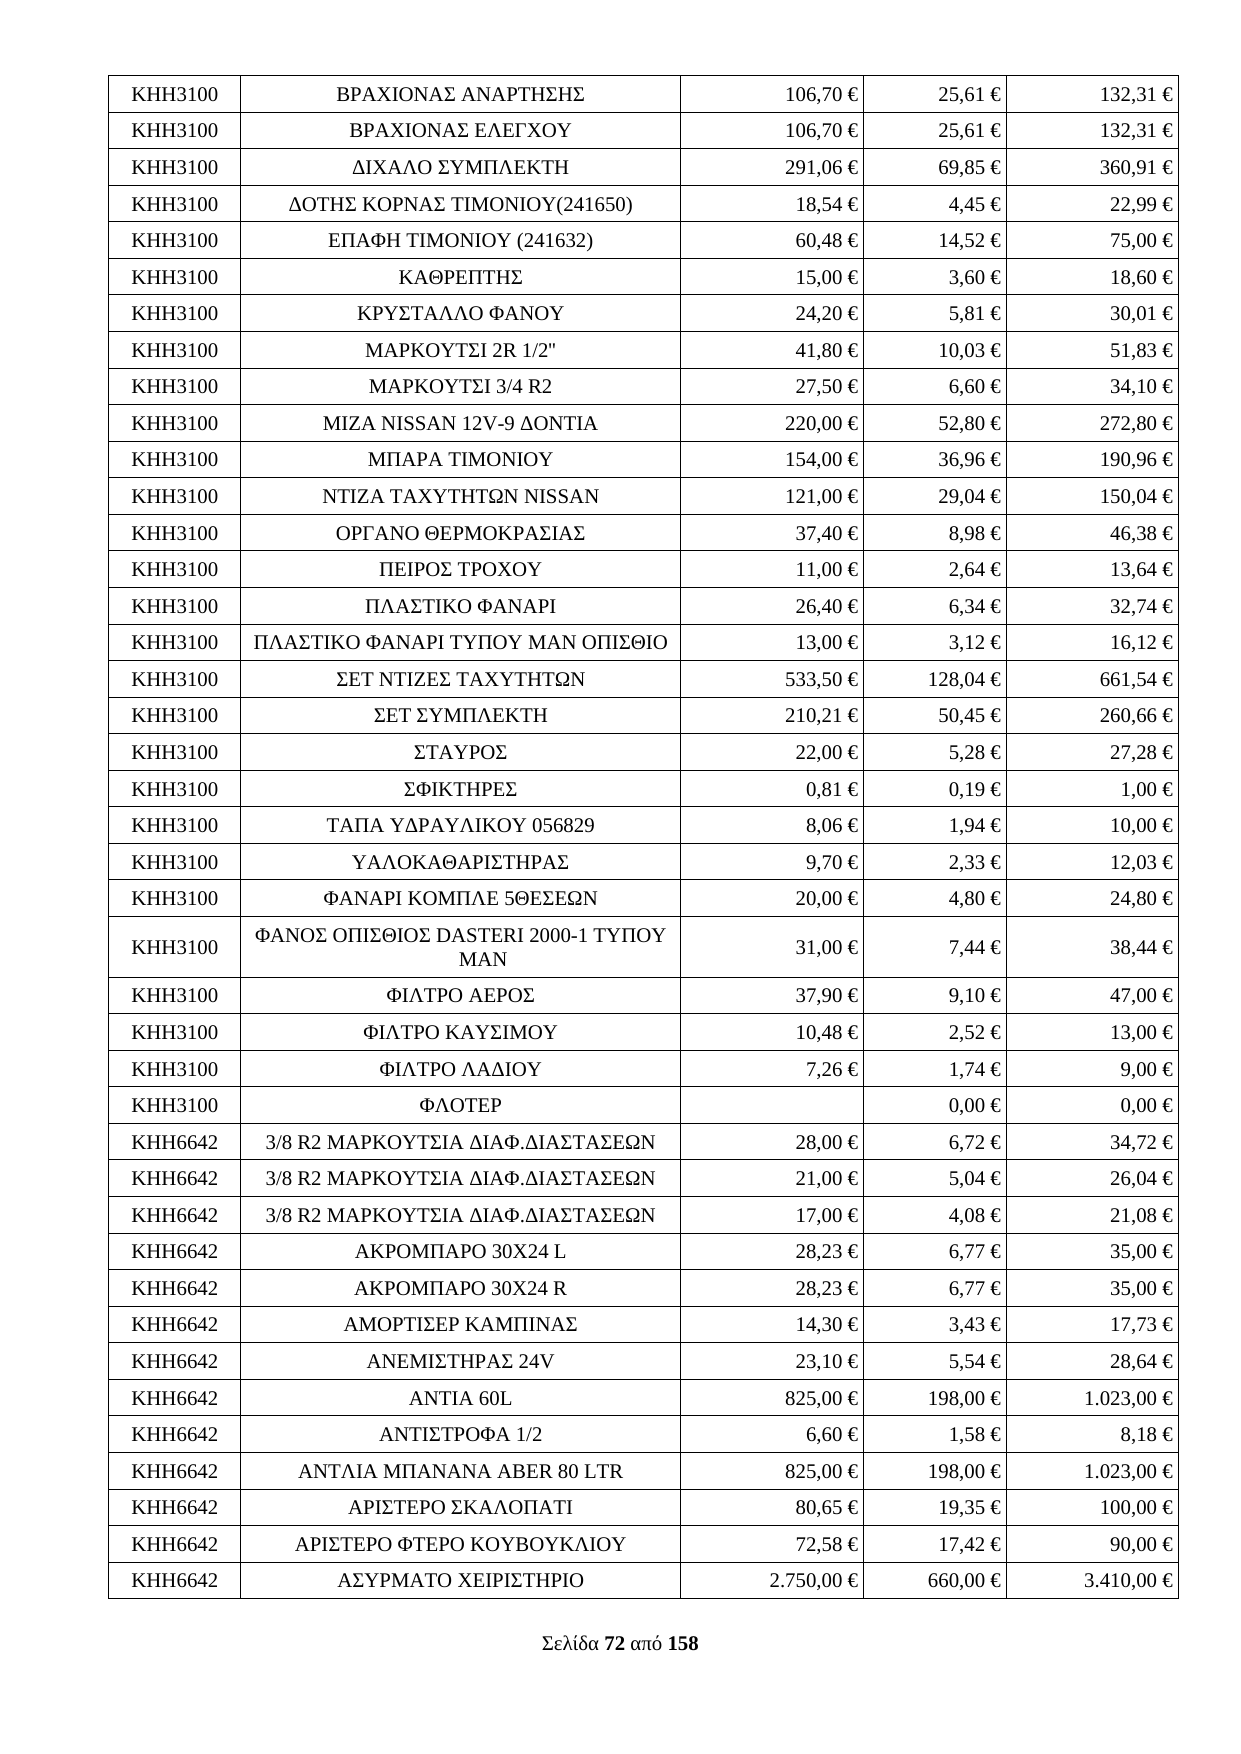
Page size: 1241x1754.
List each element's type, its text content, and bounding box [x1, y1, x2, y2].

table_cell ΚΗΗ3100 [109, 332, 240, 367]
table_cell 8,18 € [1007, 1416, 1178, 1452]
table_cell ΕΠΑΦΗ ΤΙΜΟΝΙΟΥ (241632) [241, 222, 680, 258]
table_cell ΜΑΡΚΟΥΤΣΙ 3/4 R2 [241, 369, 680, 404]
table_cell 198,00 € [864, 1380, 1006, 1415]
table_cell 2.750,00 € [681, 1563, 863, 1598]
table_cell ΚΗΗ3100 [109, 222, 240, 258]
table_cell 72,58 € [681, 1526, 863, 1562]
table_cell ΚΗΗ6642 [109, 1416, 240, 1452]
table_cell ΚΗΗ3100 [109, 295, 240, 331]
table_cell 533,50 € [681, 661, 863, 697]
table_cell 100,00 € [1007, 1490, 1178, 1525]
table_cell 5,04 € [864, 1160, 1006, 1196]
table_cell 0,81 € [681, 771, 863, 806]
table_cell 3/8 R2 ΜΑΡΚΟΥΤΣΙΑ ΔΙΑΦ.ΔΙΑΣΤΑΣΕΩΝ [241, 1197, 680, 1232]
table_cell ΚΗΗ6642 [109, 1160, 240, 1196]
table_cell ΚΑΘΡΕΠΤΗΣ [241, 259, 680, 294]
table_cell 106,70 € [681, 113, 863, 148]
table_cell 1.023,00 € [1007, 1453, 1178, 1488]
table_cell 37,90 € [681, 978, 863, 1013]
table_cell 3.410,00 € [1007, 1563, 1178, 1598]
table_cell ΔΙΧΑΛΟ ΣΥΜΠΛΕΚΤΗ [241, 149, 680, 185]
table_cell 6,77 € [864, 1270, 1006, 1306]
table_cell ΦΑΝΑΡΙ ΚΟΜΠΛΕ 5ΘΕΣΕΩΝ [241, 880, 680, 916]
table_cell 24,80 € [1007, 880, 1178, 916]
table_cell 21,08 € [1007, 1197, 1178, 1232]
table_cell ΚΗΗ3100 [109, 661, 240, 697]
table_cell 1,58 € [864, 1416, 1006, 1452]
table_cell 19,35 € [864, 1490, 1006, 1525]
table_cell ΚΗΗ3100 [109, 734, 240, 770]
table_cell ΒΡΑΧΙΟΝΑΣ ΕΛΕΓΧΟΥ [241, 113, 680, 148]
table_cell ΟΡΓΑΝΟ ΘΕΡΜΟΚΡΑΣΙΑΣ [241, 515, 680, 550]
table_cell 198,00 € [864, 1453, 1006, 1488]
table_cell ΦΙΛΤΡΟ ΛΑΔΙΟΥ [241, 1051, 680, 1086]
table_cell 190,96 € [1007, 442, 1178, 477]
table_cell 28,23 € [681, 1234, 863, 1269]
table_cell 1,94 € [864, 807, 1006, 843]
table_cell 80,65 € [681, 1490, 863, 1525]
table_cell 8,06 € [681, 807, 863, 843]
table_cell ΚΗΗ3100 [109, 625, 240, 660]
table_cell 10,48 € [681, 1014, 863, 1050]
table_cell ΚΗΗ3100 [109, 1051, 240, 1086]
table_cell ΚΗΗ3100 [109, 76, 240, 112]
table_cell ΚΗΗ3100 [109, 405, 240, 441]
table_cell 106,70 € [681, 76, 863, 112]
table_cell ΚΗΗ6642 [109, 1307, 240, 1342]
table_cell 60,48 € [681, 222, 863, 258]
table_cell 128,04 € [864, 661, 1006, 697]
table_cell ΚΗΗ3100 [109, 113, 240, 148]
table_cell 51,83 € [1007, 332, 1178, 367]
table_cell 2,52 € [864, 1014, 1006, 1050]
table_cell ΚΗΗ3100 [109, 186, 240, 221]
table_cell 3,43 € [864, 1307, 1006, 1342]
table_cell ΦΙΛΤΡΟ ΚΑΥΣΙΜΟΥ [241, 1014, 680, 1050]
table_cell 5,28 € [864, 734, 1006, 770]
table_cell 3/8 R2 ΜΑΡΚΟΥΤΣΙΑ ΔΙΑΦ.ΔΙΑΣΤΑΣΕΩΝ [241, 1160, 680, 1196]
table_cell 22,99 € [1007, 186, 1178, 221]
table_cell 1,00 € [1007, 771, 1178, 806]
table_cell 0,00 € [1007, 1087, 1178, 1123]
table_cell 14,52 € [864, 222, 1006, 258]
table_cell 16,12 € [1007, 625, 1178, 660]
table_cell ΚΗΗ3100 [109, 259, 240, 294]
table_cell 47,00 € [1007, 978, 1178, 1013]
table_cell 41,80 € [681, 332, 863, 367]
table_cell ΦΛΟΤΕΡ [241, 1087, 680, 1123]
table_cell 154,00 € [681, 442, 863, 477]
table_cell 31,00 € [681, 917, 863, 977]
table_cell ΑΝΤΙΑ 60L [241, 1380, 680, 1415]
table_cell 6,60 € [864, 369, 1006, 404]
table_cell 660,00 € [864, 1563, 1006, 1598]
table_cell ΔΟΤΗΣ ΚΟΡΝΑΣ ΤΙΜΟΝΙΟΥ(241650) [241, 186, 680, 221]
table_cell 3,60 € [864, 259, 1006, 294]
table_cell 210,21 € [681, 698, 863, 733]
table_cell 75,00 € [1007, 222, 1178, 258]
table_cell ΚΗΗ3100 [109, 917, 240, 977]
table_cell ΑΝΤΙΣΤΡΟΦΑ 1/2 [241, 1416, 680, 1452]
table_cell 3,12 € [864, 625, 1006, 660]
table_cell 5,81 € [864, 295, 1006, 331]
table_cell ΑΡΙΣΤΕΡΟ ΦΤΕΡΟ ΚΟΥΒΟΥΚΛΙΟΥ [241, 1526, 680, 1562]
table_cell ΚΗΗ3100 [109, 551, 240, 587]
table_cell 291,06 € [681, 149, 863, 185]
table_cell 9,70 € [681, 844, 863, 879]
table_cell ΝΤΙΖΑ ΤΑΧΥΤΗΤΩΝ NISSAN [241, 478, 680, 514]
table_cell 28,23 € [681, 1270, 863, 1306]
table_cell 150,04 € [1007, 478, 1178, 514]
table_cell ΣΕΤ ΣΥΜΠΛΕΚΤΗ [241, 698, 680, 733]
table_cell ΚΗΗ6642 [109, 1490, 240, 1525]
table_cell 38,44 € [1007, 917, 1178, 977]
table_cell 7,44 € [864, 917, 1006, 977]
table_cell ΚΡΥΣΤΑΛΛΟ ΦΑΝΟΥ [241, 295, 680, 331]
table_cell 10,03 € [864, 332, 1006, 367]
table_cell 32,74 € [1007, 588, 1178, 623]
table_cell ΚΗΗ6642 [109, 1197, 240, 1232]
table_cell 6,72 € [864, 1124, 1006, 1159]
table_cell 50,45 € [864, 698, 1006, 733]
table_cell 825,00 € [681, 1380, 863, 1415]
table_cell 24,20 € [681, 295, 863, 331]
table_cell 25,61 € [864, 76, 1006, 112]
table_cell 18,60 € [1007, 259, 1178, 294]
table_cell 9,00 € [1007, 1051, 1178, 1086]
table_cell ΚΗΗ3100 [109, 442, 240, 477]
table_cell 6,60 € [681, 1416, 863, 1452]
table_cell 21,00 € [681, 1160, 863, 1196]
table_cell ΦΙΛΤΡΟ ΑΕΡΟΣ [241, 978, 680, 1013]
table_cell 37,40 € [681, 515, 863, 550]
table_cell 26,04 € [1007, 1160, 1178, 1196]
table_cell ΜΠΑΡΑ ΤΙΜΟΝΙΟΥ [241, 442, 680, 477]
table_cell ΑΜΟΡΤΙΣΕΡ ΚΑΜΠΙΝΑΣ [241, 1307, 680, 1342]
table_cell 3/8 R2 ΜΑΡΚΟΥΤΣΙΑ ΔΙΑΦ.ΔΙΑΣΤΑΣΕΩΝ [241, 1124, 680, 1159]
table_cell 90,00 € [1007, 1526, 1178, 1562]
table_cell 220,00 € [681, 405, 863, 441]
table_cell 23,10 € [681, 1343, 863, 1379]
table_cell ΚΗΗ3100 [109, 478, 240, 514]
table_cell ΚΗΗ3100 [109, 771, 240, 806]
table_cell ΑΡΙΣΤΕΡΟ ΣΚΑΛΟΠΑΤΙ [241, 1490, 680, 1525]
table_cell 30,01 € [1007, 295, 1178, 331]
table_cell 29,04 € [864, 478, 1006, 514]
table_cell 13,00 € [681, 625, 863, 660]
table_cell 121,00 € [681, 478, 863, 514]
table_cell ΚΗΗ6642 [109, 1124, 240, 1159]
table_cell 132,31 € [1007, 76, 1178, 112]
table_cell 34,72 € [1007, 1124, 1178, 1159]
table_cell 12,03 € [1007, 844, 1178, 879]
table_cell ΠΕΙΡΟΣ ΤΡΟΧΟΥ [241, 551, 680, 587]
table_cell ΚΗΗ6642 [109, 1343, 240, 1379]
table_cell 10,00 € [1007, 807, 1178, 843]
table_cell 27,50 € [681, 369, 863, 404]
table_cell 27,28 € [1007, 734, 1178, 770]
table_cell 0,00 € [864, 1087, 1006, 1123]
table_cell 52,80 € [864, 405, 1006, 441]
table_cell ΜΙΖΑ NISSAN 12V-9 ΔΟΝΤΙΑ [241, 405, 680, 441]
table_cell 35,00 € [1007, 1234, 1178, 1269]
table_cell ΑΣΥΡΜΑΤΟ ΧΕΙΡΙΣΤΗΡΙΟ [241, 1563, 680, 1598]
table_cell ΣΤΑΥΡΟΣ [241, 734, 680, 770]
table_cell 9,10 € [864, 978, 1006, 1013]
table_cell ΚΗΗ3100 [109, 515, 240, 550]
table_cell ΚΗΗ6642 [109, 1453, 240, 1488]
table_cell 0,19 € [864, 771, 1006, 806]
table_cell 28,64 € [1007, 1343, 1178, 1379]
table_cell ΚΗΗ3100 [109, 807, 240, 843]
table_cell 13,64 € [1007, 551, 1178, 587]
table_cell ΚΗΗ3100 [109, 1014, 240, 1050]
table_cell ΚΗΗ3100 [109, 149, 240, 185]
table_cell 15,00 € [681, 259, 863, 294]
table_cell [681, 1087, 863, 1123]
table_cell ΚΗΗ3100 [109, 369, 240, 404]
table_cell 4,08 € [864, 1197, 1006, 1232]
table_cell 20,00 € [681, 880, 863, 916]
table_cell ΦΑΝΟΣ ΟΠΙΣΘΙΟΣ DASTERI 2000-1 ΤΥΠΟΥ MAN [241, 917, 680, 977]
table_cell 272,80 € [1007, 405, 1178, 441]
table_cell ΜΑΡΚΟΥΤΣΙ 2R 1/2'' [241, 332, 680, 367]
table_cell 8,98 € [864, 515, 1006, 550]
table_cell ΣΦΙΚΤΗΡΕΣ [241, 771, 680, 806]
table_cell 25,61 € [864, 113, 1006, 148]
table_cell 17,73 € [1007, 1307, 1178, 1342]
table_cell 69,85 € [864, 149, 1006, 185]
table_cell 46,38 € [1007, 515, 1178, 550]
table_cell 17,42 € [864, 1526, 1006, 1562]
table_cell ΤΑΠΑ ΥΔΡΑΥΛΙΚΟΥ 056829 [241, 807, 680, 843]
table_cell ΚΗΗ3100 [109, 880, 240, 916]
table_cell 132,31 € [1007, 113, 1178, 148]
table_cell 17,00 € [681, 1197, 863, 1232]
table_cell 7,26 € [681, 1051, 863, 1086]
table_cell ΚΗΗ3100 [109, 844, 240, 879]
table_cell ΚΗΗ6642 [109, 1526, 240, 1562]
table_cell 13,00 € [1007, 1014, 1178, 1050]
table_cell ΚΗΗ3100 [109, 1087, 240, 1123]
table_cell ΚΗΗ6642 [109, 1563, 240, 1598]
table_cell ΑΝΤΛΙΑ ΜΠΑΝΑΝΑ ABER 80 LTR [241, 1453, 680, 1488]
table_cell ΚΗΗ6642 [109, 1234, 240, 1269]
table_cell ΚΗΗ3100 [109, 698, 240, 733]
table_cell 22,00 € [681, 734, 863, 770]
table_cell 36,96 € [864, 442, 1006, 477]
table_cell 35,00 € [1007, 1270, 1178, 1306]
table_cell 4,80 € [864, 880, 1006, 916]
table_cell 6,77 € [864, 1234, 1006, 1269]
table_cell ΑΚΡΟΜΠΑΡΟ 30Χ24 L [241, 1234, 680, 1269]
table_cell 14,30 € [681, 1307, 863, 1342]
table_cell 28,00 € [681, 1124, 863, 1159]
table_cell 5,54 € [864, 1343, 1006, 1379]
table_cell ΚΗΗ3100 [109, 588, 240, 623]
table_cell 11,00 € [681, 551, 863, 587]
table_cell ΑΝΕΜΙΣΤΗΡΑΣ 24V [241, 1343, 680, 1379]
table_cell ΠΛΑΣΤΙΚΟ ΦΑΝΑΡΙ ΤΥΠΟΥ MAN ΟΠΙΣΘΙΟ [241, 625, 680, 660]
table_cell ΚΗΗ6642 [109, 1380, 240, 1415]
table_cell ΠΛΑΣΤΙΚΟ ΦΑΝΑΡΙ [241, 588, 680, 623]
table_cell 1,74 € [864, 1051, 1006, 1086]
table_cell ΣΕΤ ΝΤΙΖΕΣ ΤΑΧΥΤΗΤΩΝ [241, 661, 680, 697]
table_cell 26,40 € [681, 588, 863, 623]
table_cell 34,10 € [1007, 369, 1178, 404]
table_cell 2,33 € [864, 844, 1006, 879]
table_cell 661,54 € [1007, 661, 1178, 697]
table_cell ΚΗΗ6642 [109, 1270, 240, 1306]
table_cell 18,54 € [681, 186, 863, 221]
table_cell ΥΑΛΟΚΑΘΑΡΙΣΤΗΡΑΣ [241, 844, 680, 879]
table_cell 260,66 € [1007, 698, 1178, 733]
table_cell ΑΚΡΟΜΠΑΡΟ 30Χ24 R [241, 1270, 680, 1306]
table_cell ΒΡΑΧΙΟΝΑΣ ΑΝΑΡΤΗΣΗΣ [241, 76, 680, 112]
table_cell 825,00 € [681, 1453, 863, 1488]
table_cell 1.023,00 € [1007, 1380, 1178, 1415]
table_cell 4,45 € [864, 186, 1006, 221]
table_cell 6,34 € [864, 588, 1006, 623]
table_cell 360,91 € [1007, 149, 1178, 185]
table_cell 2,64 € [864, 551, 1006, 587]
table_cell ΚΗΗ3100 [109, 978, 240, 1013]
